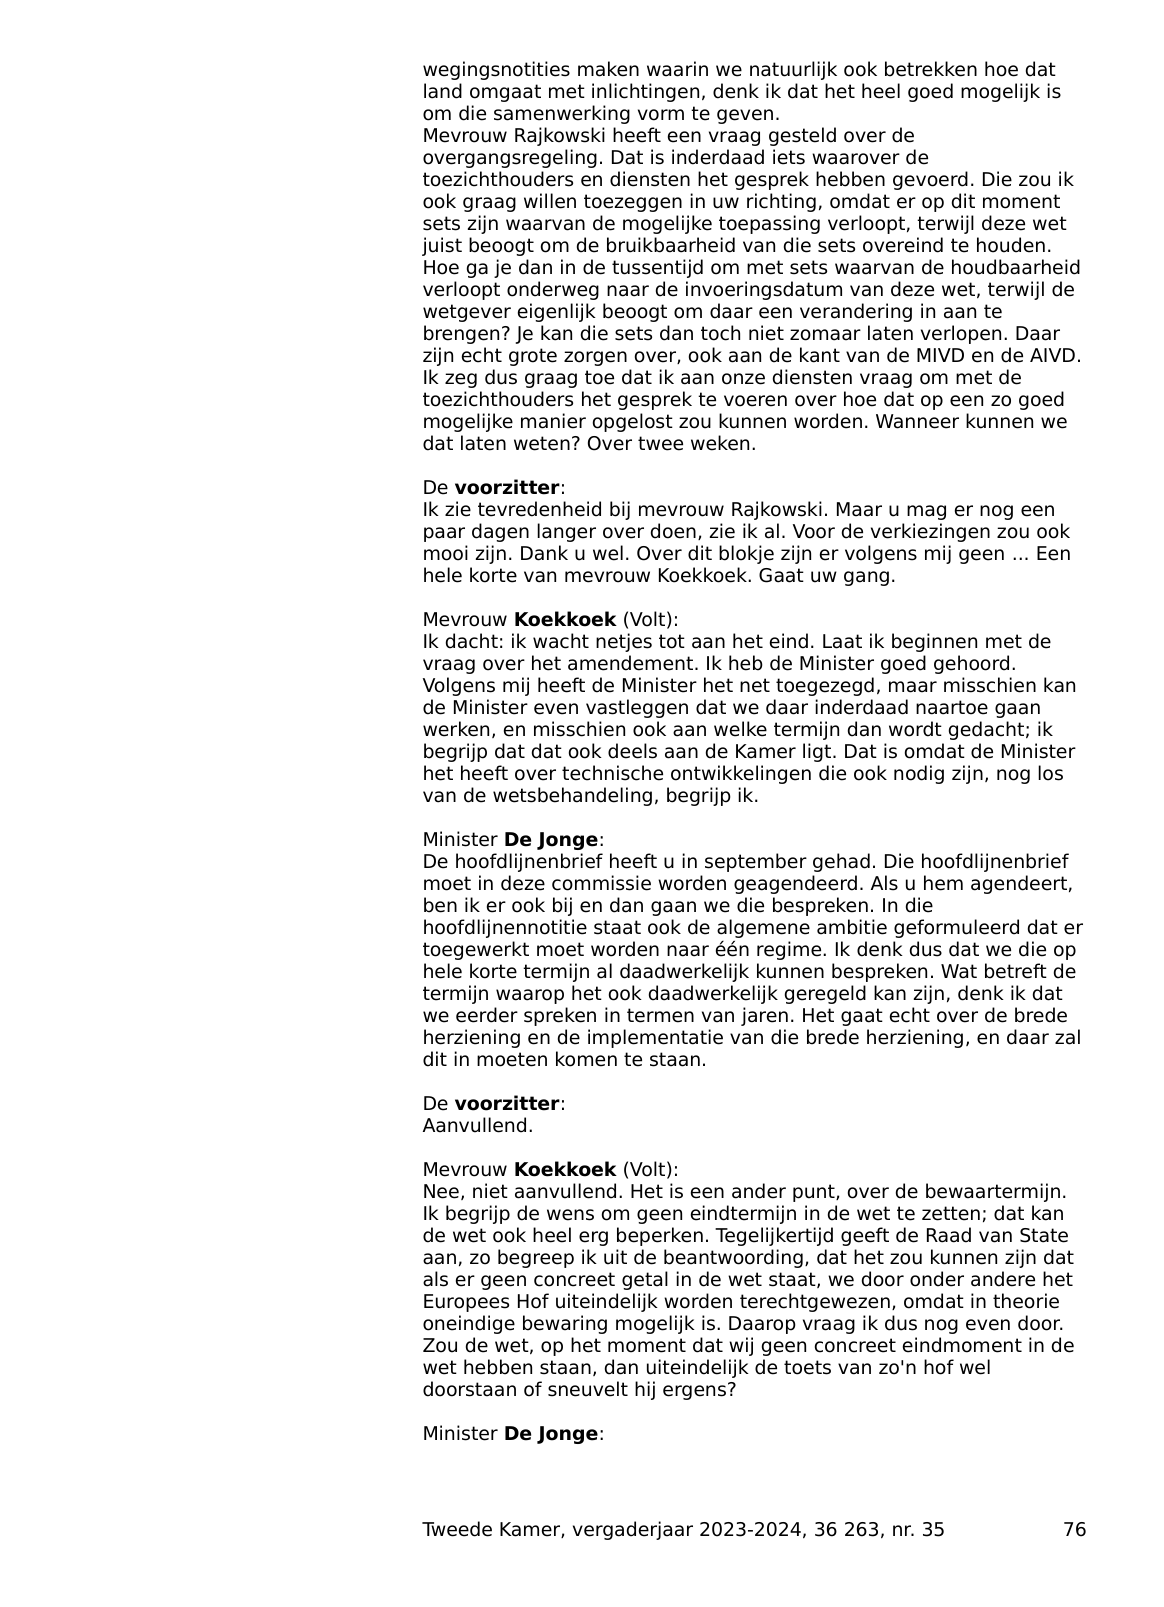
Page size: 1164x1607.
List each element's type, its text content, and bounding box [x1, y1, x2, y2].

text Minister De Jonge: [422, 1423, 1087, 1445]
text Minister De Jonge: [422, 829, 1087, 851]
text wegingsnotities maken waarin we natuurlijk ook betrekken hoe dat land omgaat met inlichtingen, denk ik dat het heel goed mogelijk is om die samenwerking vorm te geven. [422, 59, 1087, 125]
text Mevrouw Koekkoek (Volt): [422, 609, 1087, 631]
text Aanvullend. [422, 1115, 1087, 1137]
text Ik dacht: ik wacht netjes tot aan het eind. Laat ik beginnen met de vraag over het amendement. Ik heb de Minister goed gehoord. Volgens mij heeft de Minister het net toegezegd, maar misschien kan de Minister even vastleggen dat we daar inderdaad naartoe gaan werken, en misschien ook aan welke termijn dan wordt gedacht; ik begrijp dat dat ook deels aan de Kamer ligt. Dat is omdat de Minister het heeft over technische ontwikkelingen die ook nodig zijn, nog los van de wetsbehandeling, begrijp ik. [422, 631, 1087, 807]
text Ik zie tevredenheid bij mevrouw Rajkowski. Maar u mag er nog een paar dagen langer over doen, zie ik al. Voor de verkiezingen zou ook mooi zijn. Dank u wel. Over dit blokje zijn er volgens mij geen ... Een hele korte van mevrouw Koekkoek. Gaat uw gang. [422, 499, 1087, 587]
text De voorzitter: [422, 1093, 1087, 1115]
text Mevrouw Rajkowski heeft een vraag gesteld over de overgangsregeling. Dat is inderdaad iets waarover de toezichthouders en diensten het gesprek hebben gevoerd. Die zou ik ook graag willen toezeggen in uw richting, omdat er op dit moment sets zijn waarvan de mogelijke toepassing verloopt, terwijl deze wet juist beoogt om de bruikbaarheid van die sets overeind te houden. Hoe ga je dan in de tussentijd om met sets waarvan de houdbaarheid verloopt onderweg naar de invoeringsdatum van deze wet, terwijl de wetgever eigenlijk beoogt om daar een verandering in aan te brengen? Je kan die sets dan toch niet zomaar laten verlopen. Daar zijn echt grote zorgen over, ook aan de kant van de MIVD en de AIVD. Ik zeg dus graag toe dat ik aan onze diensten vraag om met de toezichthouders het gesprek te voeren over hoe dat op een zo goed mogelijke manier opgelost zou kunnen worden. Wanneer kunnen we dat laten weten? Over twee weken. [422, 125, 1087, 455]
text De hoofdlijnenbrief heeft u in september gehad. Die hoofdlijnenbrief moet in deze commissie worden geagendeerd. Als u hem agendeert, ben ik er ook bij en dan gaan we die bespreken. In die hoofdlijnennotitie staat ook de algemene ambitie geformuleerd dat er toegewerkt moet worden naar één regime. Ik denk dus dat we die op hele korte termijn al daadwerkelijk kunnen bespreken. Wat betreft de termijn waarop het ook daadwerkelijk geregeld kan zijn, denk ik dat we eerder spreken in termen van jaren. Het gaat echt over de brede herziening en de implementatie van die brede herziening, en daar zal dit in moeten komen te staan. [422, 851, 1087, 1071]
text De voorzitter: [422, 477, 1087, 499]
text Mevrouw Koekkoek (Volt): [422, 1159, 1087, 1181]
text Nee, niet aanvullend. Het is een ander punt, over de bewaartermijn. Ik begrijp de wens om geen eindtermijn in de wet te zetten; dat kan de wet ook heel erg beperken. Tegelijkertijd geeft de Raad van State aan, zo begreep ik uit de beantwoording, dat het zou kunnen zijn dat als er geen concreet getal in de wet staat, we door onder andere het Europees Hof uiteindelijk worden terechtgewezen, omdat in theorie oneindige bewaring mogelijk is. Daarop vraag ik dus nog even door. Zou de wet, op het moment dat wij geen concreet eindmoment in de wet hebben staan, dan uiteindelijk de toets van zo'n hof wel doorstaan of sneuvelt hij ergens? [422, 1181, 1087, 1401]
